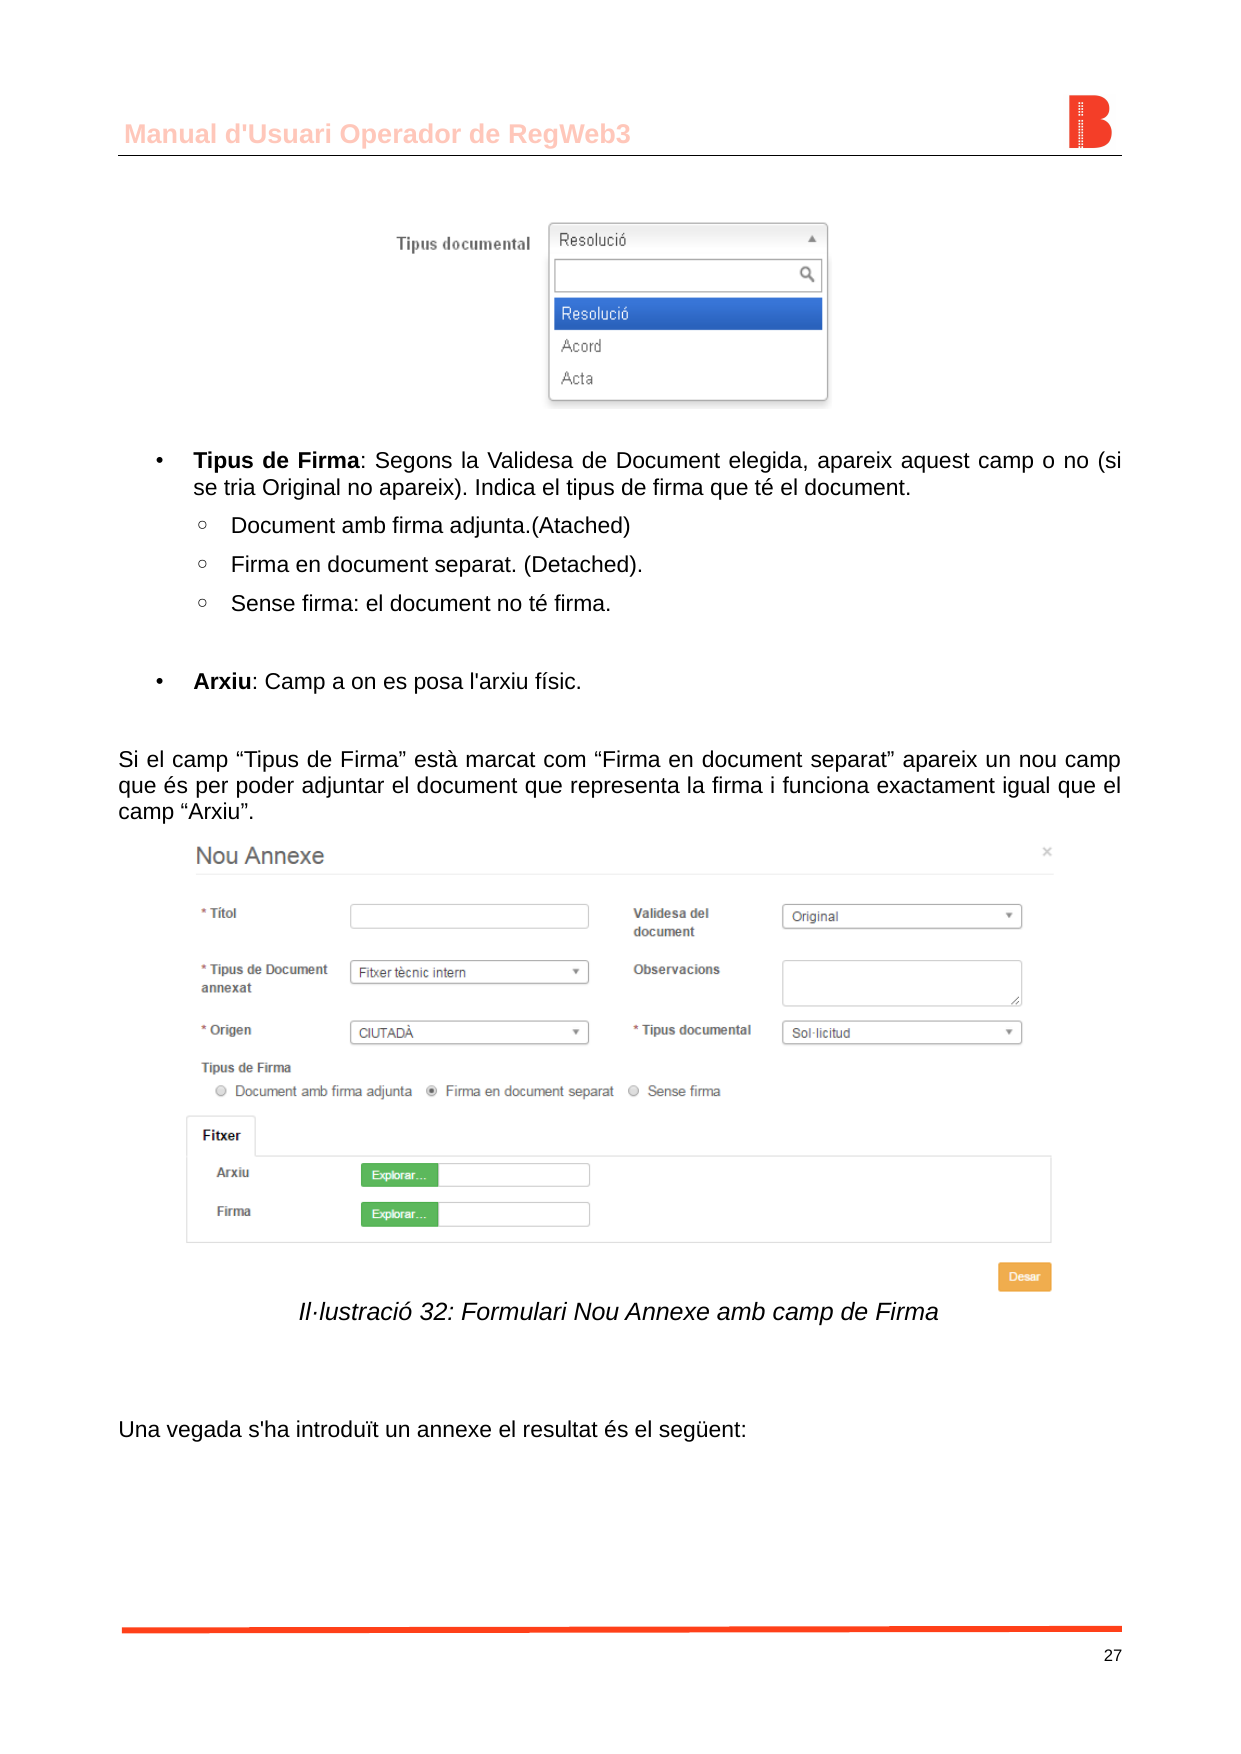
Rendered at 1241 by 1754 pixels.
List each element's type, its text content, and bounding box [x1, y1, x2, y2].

list Firma en document separat. (Detached). [193, 551, 1122, 578]
text Il·lustració 32: Formulari Nou Annexe amb camp de Firma [118, 1297, 1122, 1325]
text Si el camp “Tipus de Firma” està marcat com “Firma en document separat” apareix un nou camp que és per poder adjuntar el document que representa la firma i funciona exactament igual que el camp “Arxiu”. [118, 746, 1122, 825]
list Sense firma: el document no té firma. [193, 590, 1122, 617]
list Arxiu: Camp a on es posa l'arxiu físic. [156, 668, 1122, 694]
list Tipus de Firma: Segons la Validesa de Document elegida, apareix aquest camp o no (si se tria Original no apareix). Indica el tipus de firma que té el document. [156, 447, 1122, 500]
list Document amb firma adjunta.(Atached) [193, 512, 1122, 539]
picture [392, 215, 833, 409]
picture [1063, 94, 1117, 150]
picture [183, 837, 1057, 1297]
text Una vegada s'ha introduït un annexe el resultat és el següent: [118, 1416, 1122, 1442]
